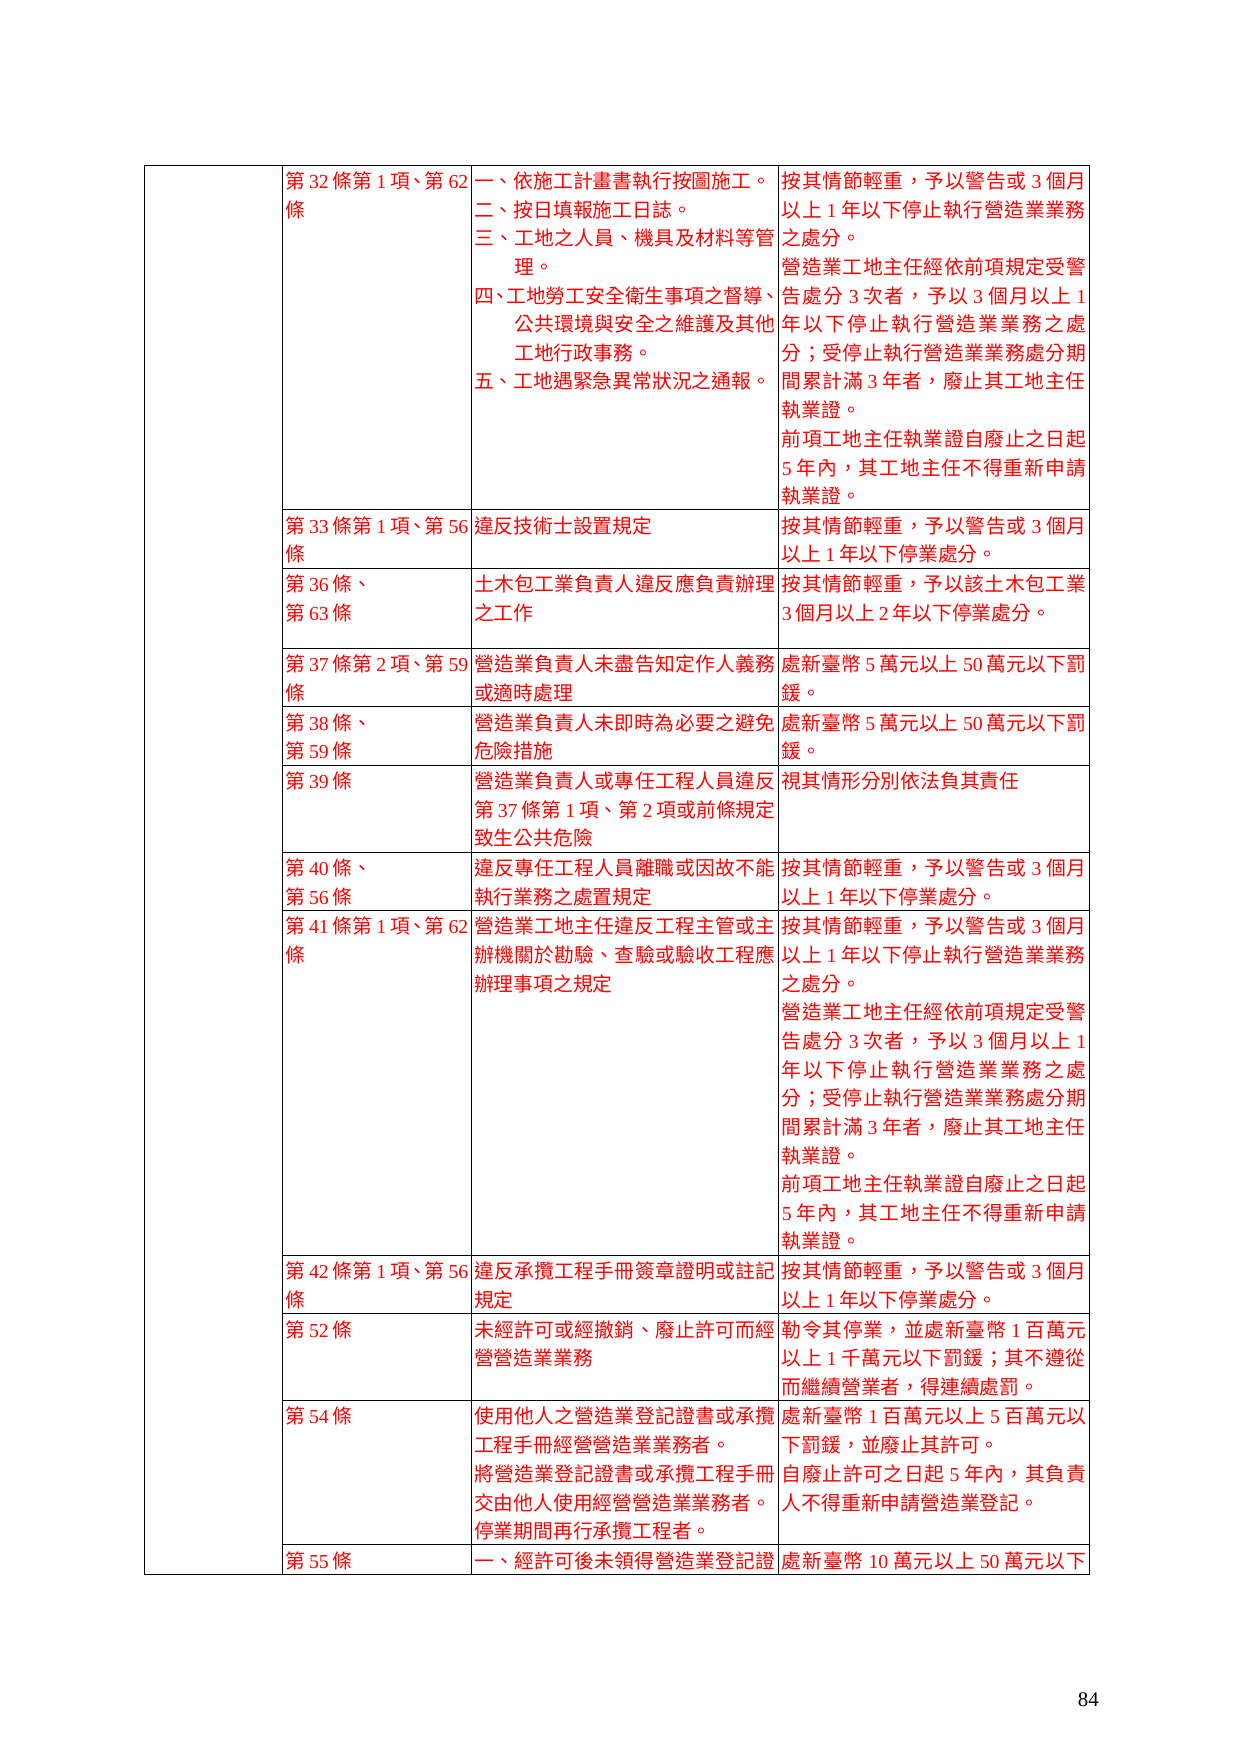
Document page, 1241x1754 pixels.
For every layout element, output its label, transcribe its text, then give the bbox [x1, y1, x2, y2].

table_cell 第40條、 第56條 [283, 853, 471, 910]
table_cell 視其情形分別依法負其責任 [779, 766, 1089, 852]
table_cell 未經許可或經撤銷、廢止許可而經營營造業業務 [472, 1314, 778, 1400]
table_cell 按其情節輕重，予以警告或3個月以上1年以下停業處分。 [779, 1256, 1089, 1313]
table_cell 處新臺幣1百萬元以上5百萬元以下罰鍰，並廢止其許可。 自廢止許可之日起5年內，其負責人不得重新申請營造業登記。 [779, 1401, 1089, 1544]
table_cell 第42條第1項、第56條 [283, 1256, 471, 1313]
table_cell 營造業負責人或專任工程人員違反第37條第1項、第2項或前條規定致生公共危險 [472, 766, 778, 852]
table_cell 第39條 [283, 766, 471, 852]
table_cell 一、依施工計畫書執行按圖施工。 二、按日填報施工日誌。 三、工地之人員、機具及材料等管理。 四、工地勞工安全衛生事項之督導、公共環境與安全之維護及其他工地行政事務。 五、工地遇緊急異常狀況之通報。 [472, 166, 778, 509]
table_cell 違反承攬工程手冊簽章證明或註記規定 [472, 1256, 778, 1313]
table_cell 第52條 [283, 1314, 471, 1400]
table_cell 使用他人之營造業登記證書或承攬工程手冊經營營造業業務者。 將營造業登記證書或承攬工程手冊交由他人使用經營營造業業務者。 停業期間再行承攬工程者。 [472, 1401, 778, 1544]
table_cell 違反技術士設置規定 [472, 510, 778, 568]
table_cell 第41條第1項、第62條 [283, 911, 471, 1255]
table_cell 處新臺幣5萬元以上50萬元以下罰鍰。 [779, 649, 1089, 706]
table_cell 營造業負責人未即時為必要之避免危險措施 [472, 707, 778, 764]
table_cell 第38條、 第59條 [283, 707, 471, 764]
table_cell 違反專任工程人員離職或因故不能執行業務之處置規定 [472, 853, 778, 910]
table_cell 按其情節輕重，予以警告或3個月以上1年以下停業處分。 [779, 510, 1089, 568]
table_cell 第32條第1項、第62條 [283, 166, 471, 509]
table_cell 土木包工業負責人違反應負責辦理之工作 [472, 569, 778, 648]
table_cell 第54條 [283, 1401, 471, 1544]
table_cell 第37條第2項、第59條 [283, 649, 471, 706]
table_cell 按其情節輕重，予以警告或3個月以上1年以下停業處分。 [779, 853, 1089, 910]
table_cell 第55條 [283, 1545, 471, 1574]
table_cell 第36條、 第63條 [283, 569, 471, 648]
table_cell 按其情節輕重，予以警告或3個月以上1年以下停止執行營造業業務之處分。 營造業工地主任經依前項規定受警告處分3次者，予以3個月以上1年以下停止執行營造業業務之處分；受停止執行營造業業務處分期間累計滿3年者，廢止其工地主任執業證。 前項工地主任執業證自廢止之日起5年內，其工地主任不得重新申請執業證。 [779, 166, 1089, 509]
table_cell 第33條第1項、第56條 [283, 510, 471, 568]
table_cell 處新臺幣5萬元以上50萬元以下罰鍰。 [779, 707, 1089, 764]
table_cell 營造業負責人未盡告知定作人義務或適時處理 [472, 649, 778, 706]
table_cell 一、經許可後未領得營造業登記證 [472, 1545, 778, 1574]
table_cell 處新臺幣10萬元以上50萬元以下 [779, 1545, 1089, 1574]
table_cell 按其情節輕重，予以該土木包工業3個月以上2年以下停業處分。 [779, 569, 1089, 648]
table_cell [145, 166, 282, 1574]
table_cell 按其情節輕重，予以警告或3個月以上1年以下停止執行營造業業務之處分。 營造業工地主任經依前項規定受警告處分3次者，予以3個月以上1年以下停止執行營造業業務之處分；受停止執行營造業業務處分期間累計滿3年者，廢止其工地主任執業證。 前項工地主任執業證自廢止之日起5年內，其工地主任不得重新申請執業證。 [779, 911, 1089, 1255]
table_cell 營造業工地主任違反工程主管或主辦機關於勘驗、查驗或驗收工程應辦理事項之規定 [472, 911, 778, 1255]
table_cell 勒令其停業，並處新臺幣1百萬元以上1千萬元以下罰鍰；其不遵從而繼續營業者，得連續處罰。 [779, 1314, 1089, 1400]
